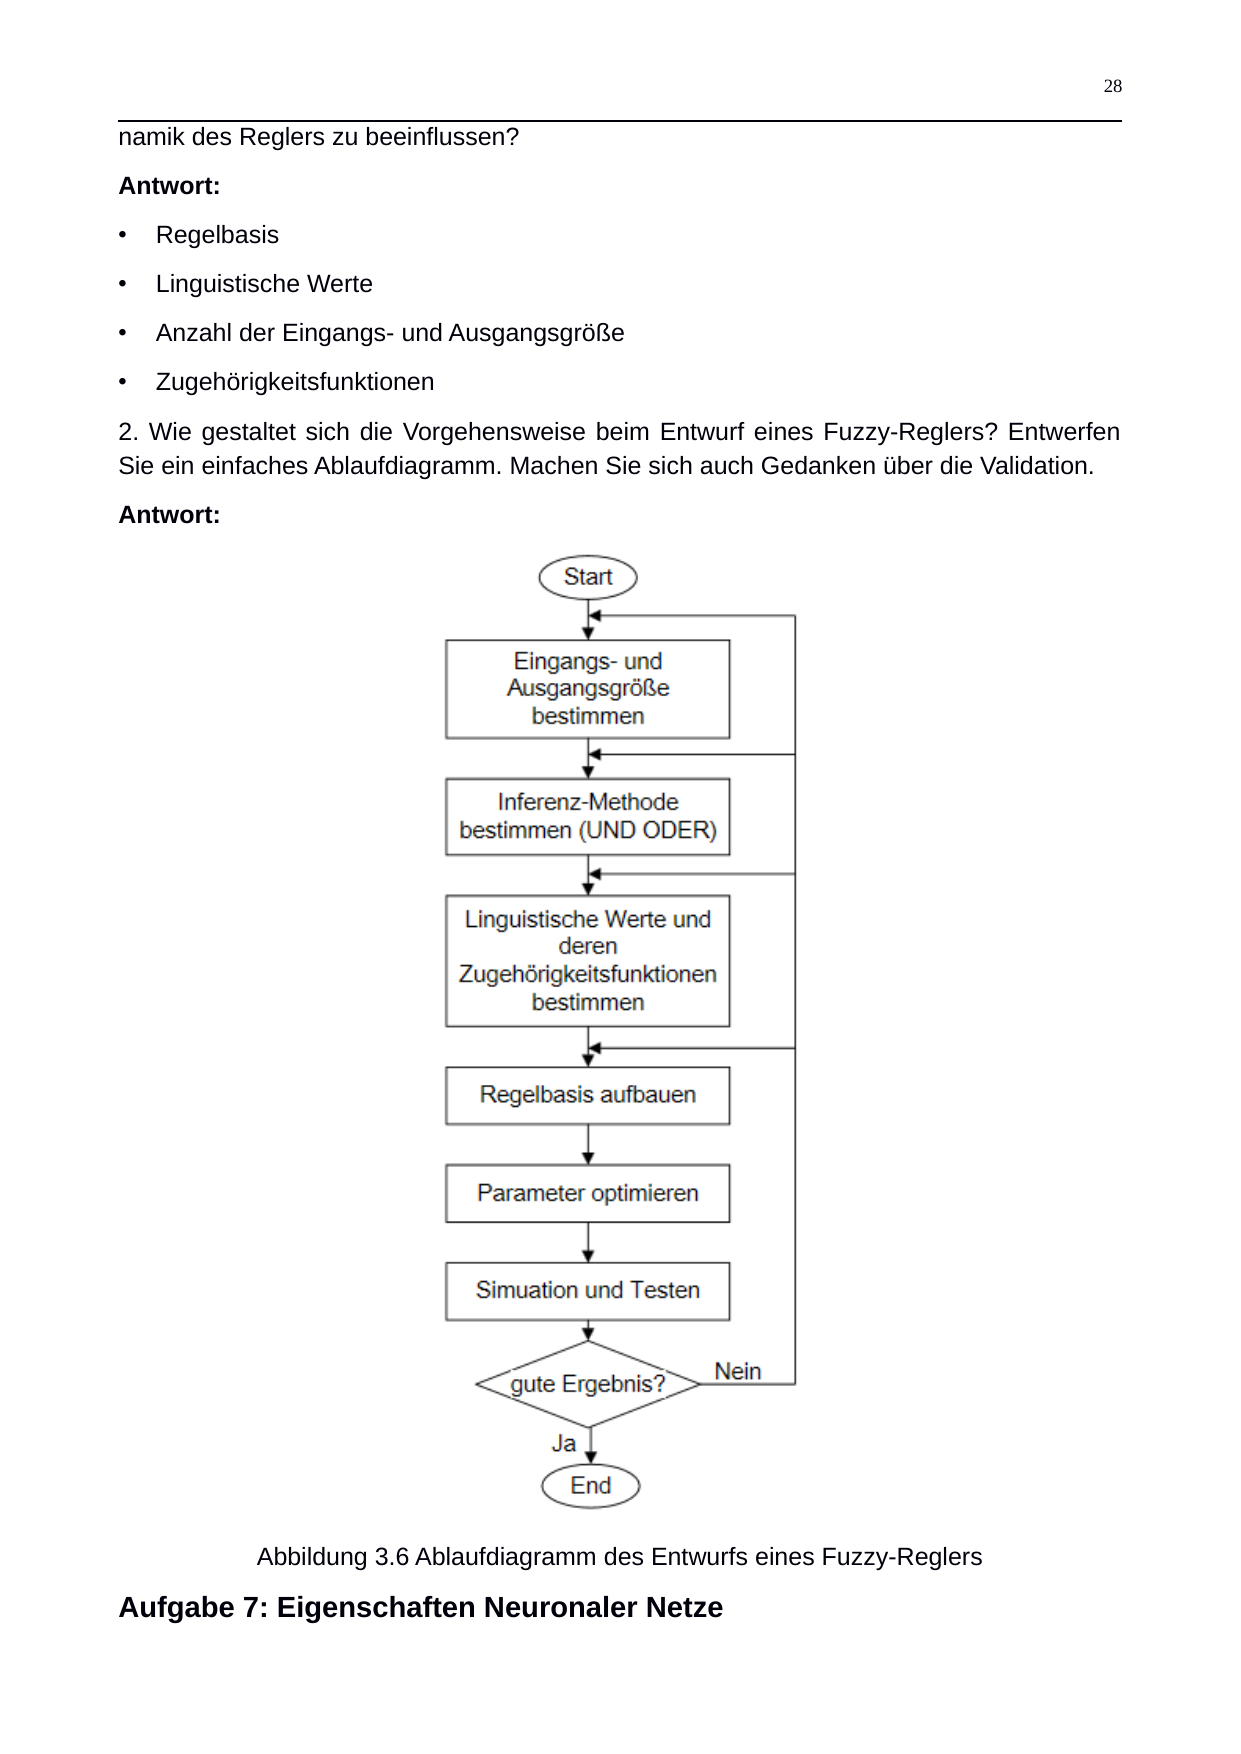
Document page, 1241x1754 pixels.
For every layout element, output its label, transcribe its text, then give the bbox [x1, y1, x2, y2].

list Regelbasis [118, 220, 1122, 249]
text Antwort: [118, 500, 1122, 529]
text Abbildung 3.6 Ablaufdiagramm des Entwurfs eines Fuzzy-Reglers [118, 1541, 1122, 1570]
text Aufgabe 7: Eigenschaften Neuronaler Netze [118, 1591, 1122, 1624]
picture [428, 549, 812, 1522]
text Antwort: [118, 171, 1122, 199]
list Anzahl der Eingangs- und Ausgangsgröße [118, 318, 1122, 347]
text namik des Reglers zu beeinflussen? [118, 122, 1122, 151]
list Linguistische Werte [118, 269, 1122, 298]
list Zugehörigkeitsfunktionen [118, 367, 1122, 396]
text 2. Wie gestaltet sich die Vorgehensweise beim Entwurf eines Fuzzy-Reglers? Entwerfen Sie ein einfaches Ablaufdiagramm. Machen Sie sich auch Gedanken über die Validation. [118, 417, 1122, 480]
